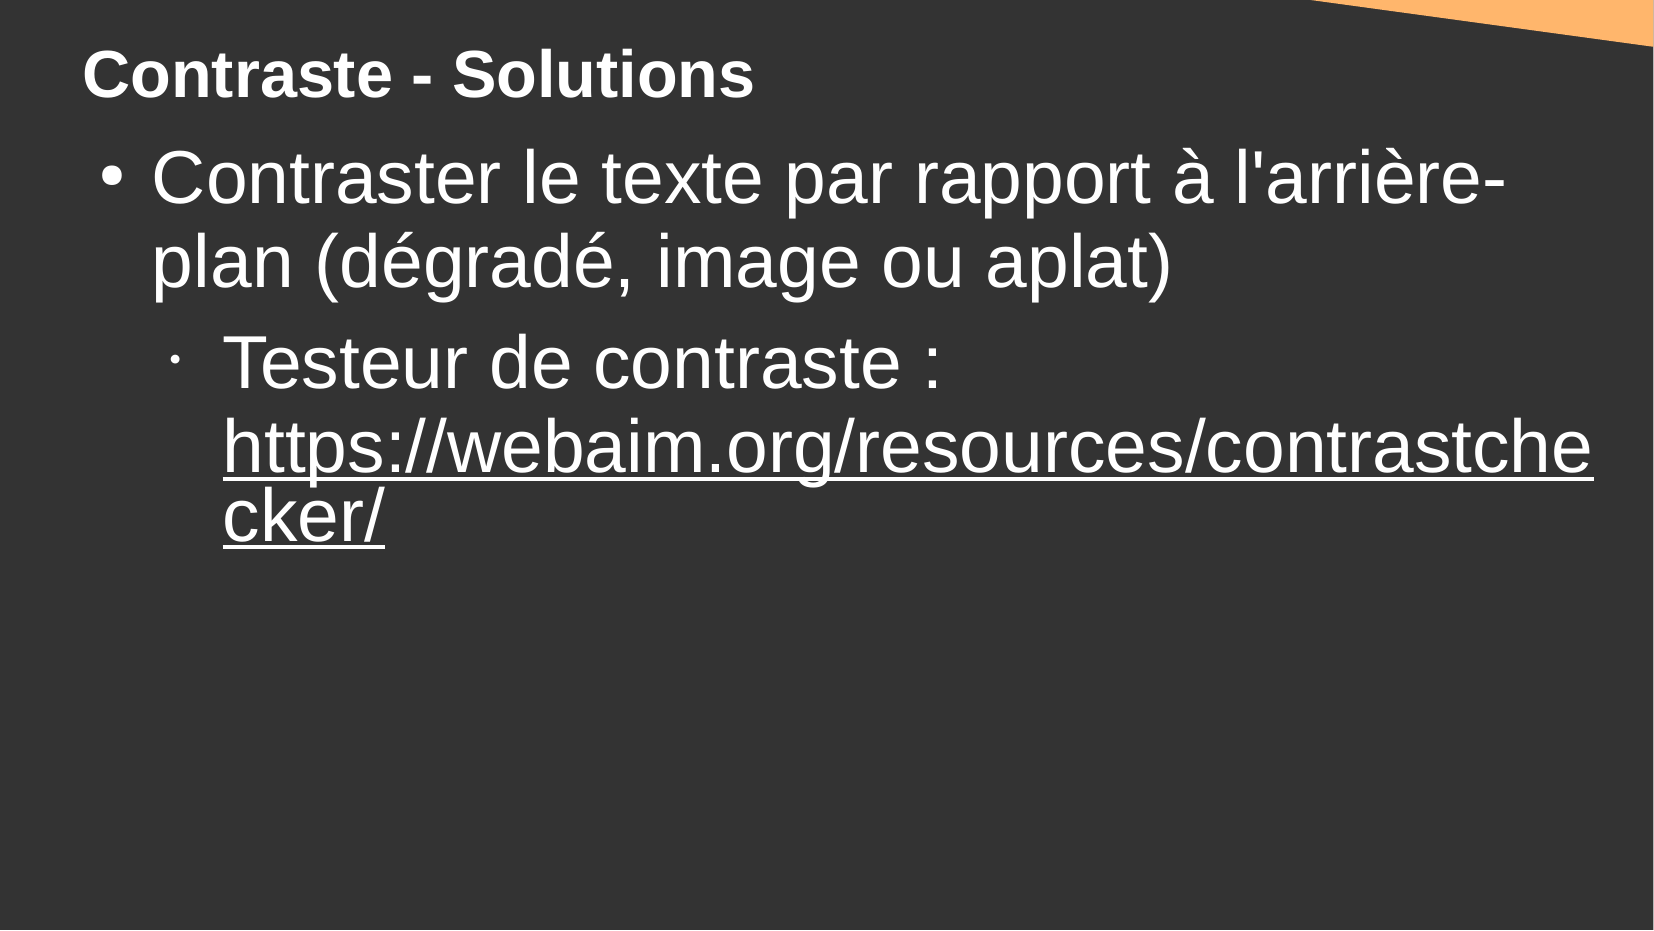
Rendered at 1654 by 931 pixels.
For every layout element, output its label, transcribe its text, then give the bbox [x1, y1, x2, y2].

title Contraste - Solutions [82, 37, 1571, 114]
text_box [1310, 0, 1654, 47]
list Contraster le texte par rapport à l'arrière-plan (dégradé, image ou aplat) Testeur de contraste : https://webaim.org/resources/contrastchecker/ [80, 135, 1620, 709]
